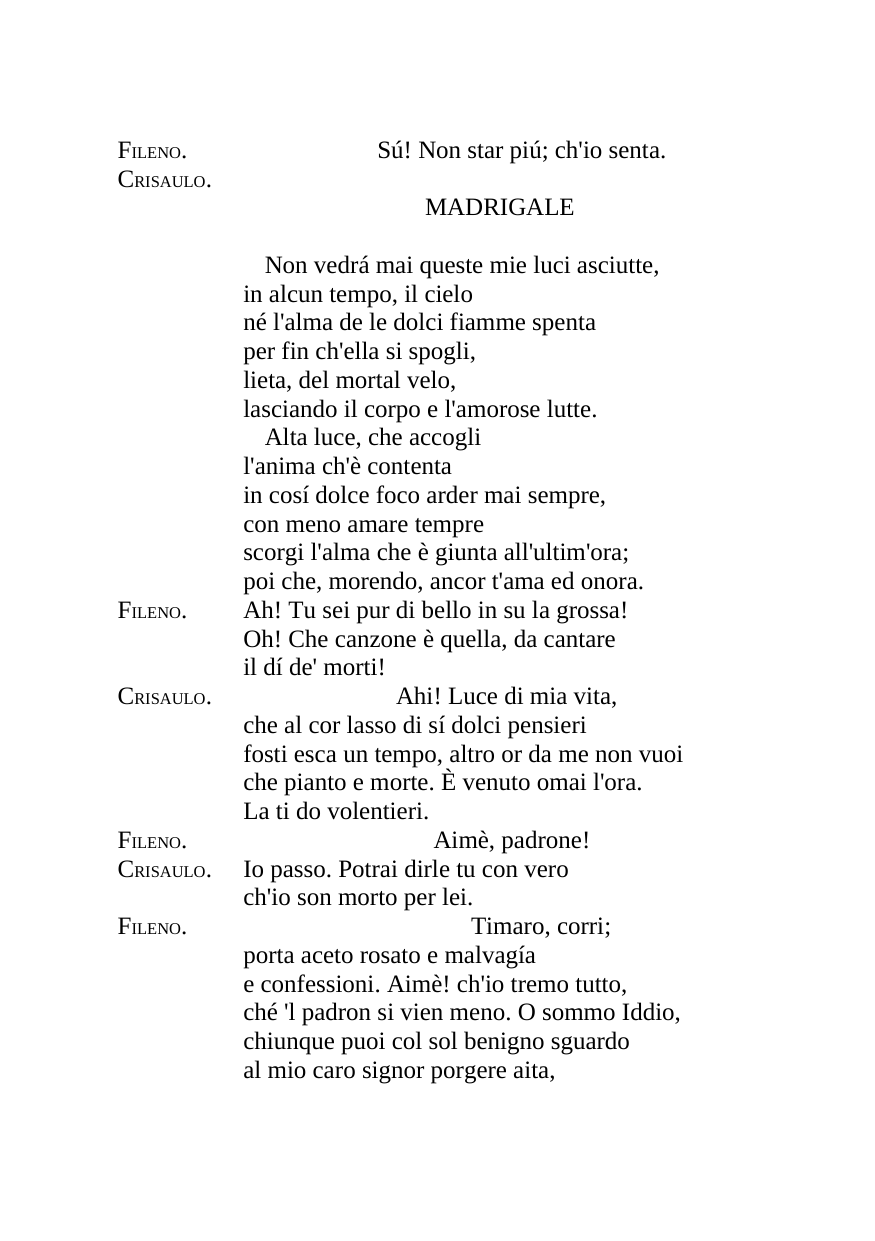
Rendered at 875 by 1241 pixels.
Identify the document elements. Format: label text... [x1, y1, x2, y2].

table_cell MADRIGALE Non vedrá mai queste mie luci asciutte, in alcun tempo, il cielo né l'alma de le dolci fiamme spenta per fin ch'ella si spogli, lieta, del mortal velo, lasciando il corpo e l'amorose lutte. Alta luce, che accogli l'anima ch'è contenta in cosí dolce foco arder mai sempre, con meno amare tempre scorgi l'alma che è giunta all'ultim'ora; poi che, morendo, ancor t'ama ed onora. [232, 164, 768, 595]
table_cell Ahi! Luce di mia vita, che al cor lasso di sí dolci pensieri fosti esca un tempo, altro or da me non vuoi che pianto e morte. È venuto omai l'ora. La ti do volentieri. [232, 681, 768, 825]
table_cell Crisaulo. [106, 681, 232, 825]
table_cell Fileno. [106, 911, 232, 1084]
table_cell Timaro, corri; porta aceto rosato e malvagía e confessioni. Aimè! ch'io tremo tutto, ché 'l padron si vien meno. O sommo Iddio, chiunque puoi col sol benigno sguardo al mio caro signor porgere aita, [232, 911, 768, 1084]
table_cell Fileno. [106, 825, 232, 854]
table_cell Fileno. [106, 595, 232, 681]
table_cell Fileno. [106, 135, 232, 164]
table_cell Ah! Tu sei pur di bello in su la grossa! Oh! Che canzone è quella, da cantare il dí de' morti! [232, 595, 768, 681]
table_cell Io passo. Potrai dirle tu con vero ch'io son morto per lei. [232, 854, 768, 911]
table_cell Sú! Non star piú; ch'io senta. [232, 135, 768, 164]
table_cell Aimè, padrone! [232, 825, 768, 854]
table_cell Crisaulo. [106, 854, 232, 911]
table_cell Crisaulo. [106, 164, 232, 595]
